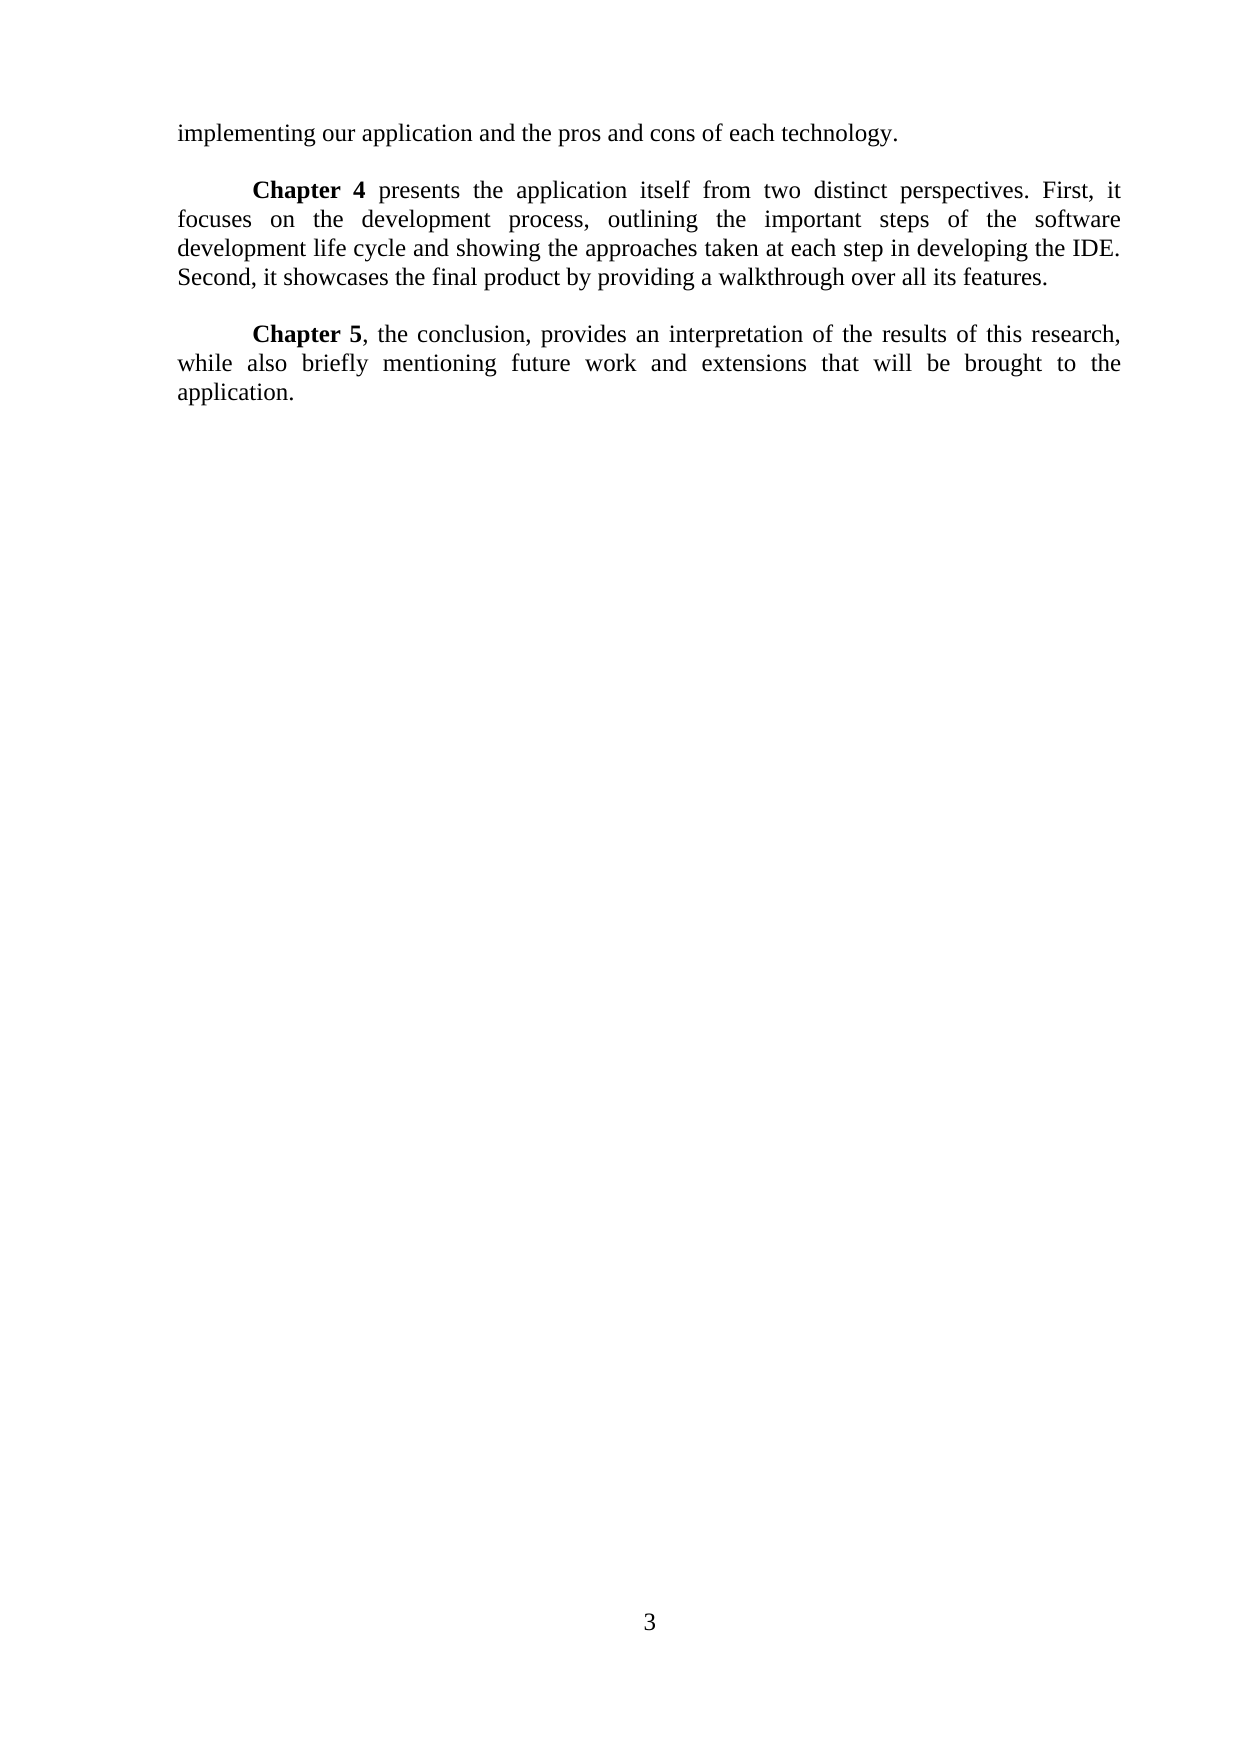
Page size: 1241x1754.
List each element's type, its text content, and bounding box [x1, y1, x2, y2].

text Chapter 4 presents the application itself from two distinct perspectives. First, it focuses on the development process, outlining the important steps of the software development life cycle and showing the approaches taken at each step in developing the IDE. Second, it showcases the final product by providing a walkthrough over all its features. [177, 176, 1122, 291]
text implementing our application and the pros and cons of each technology. [177, 118, 1122, 147]
text Chapter 5, the conclusion, provides an interpretation of the results of this research, while also briefly mentioning future work and extensions that will be brought to the application. [177, 319, 1122, 406]
